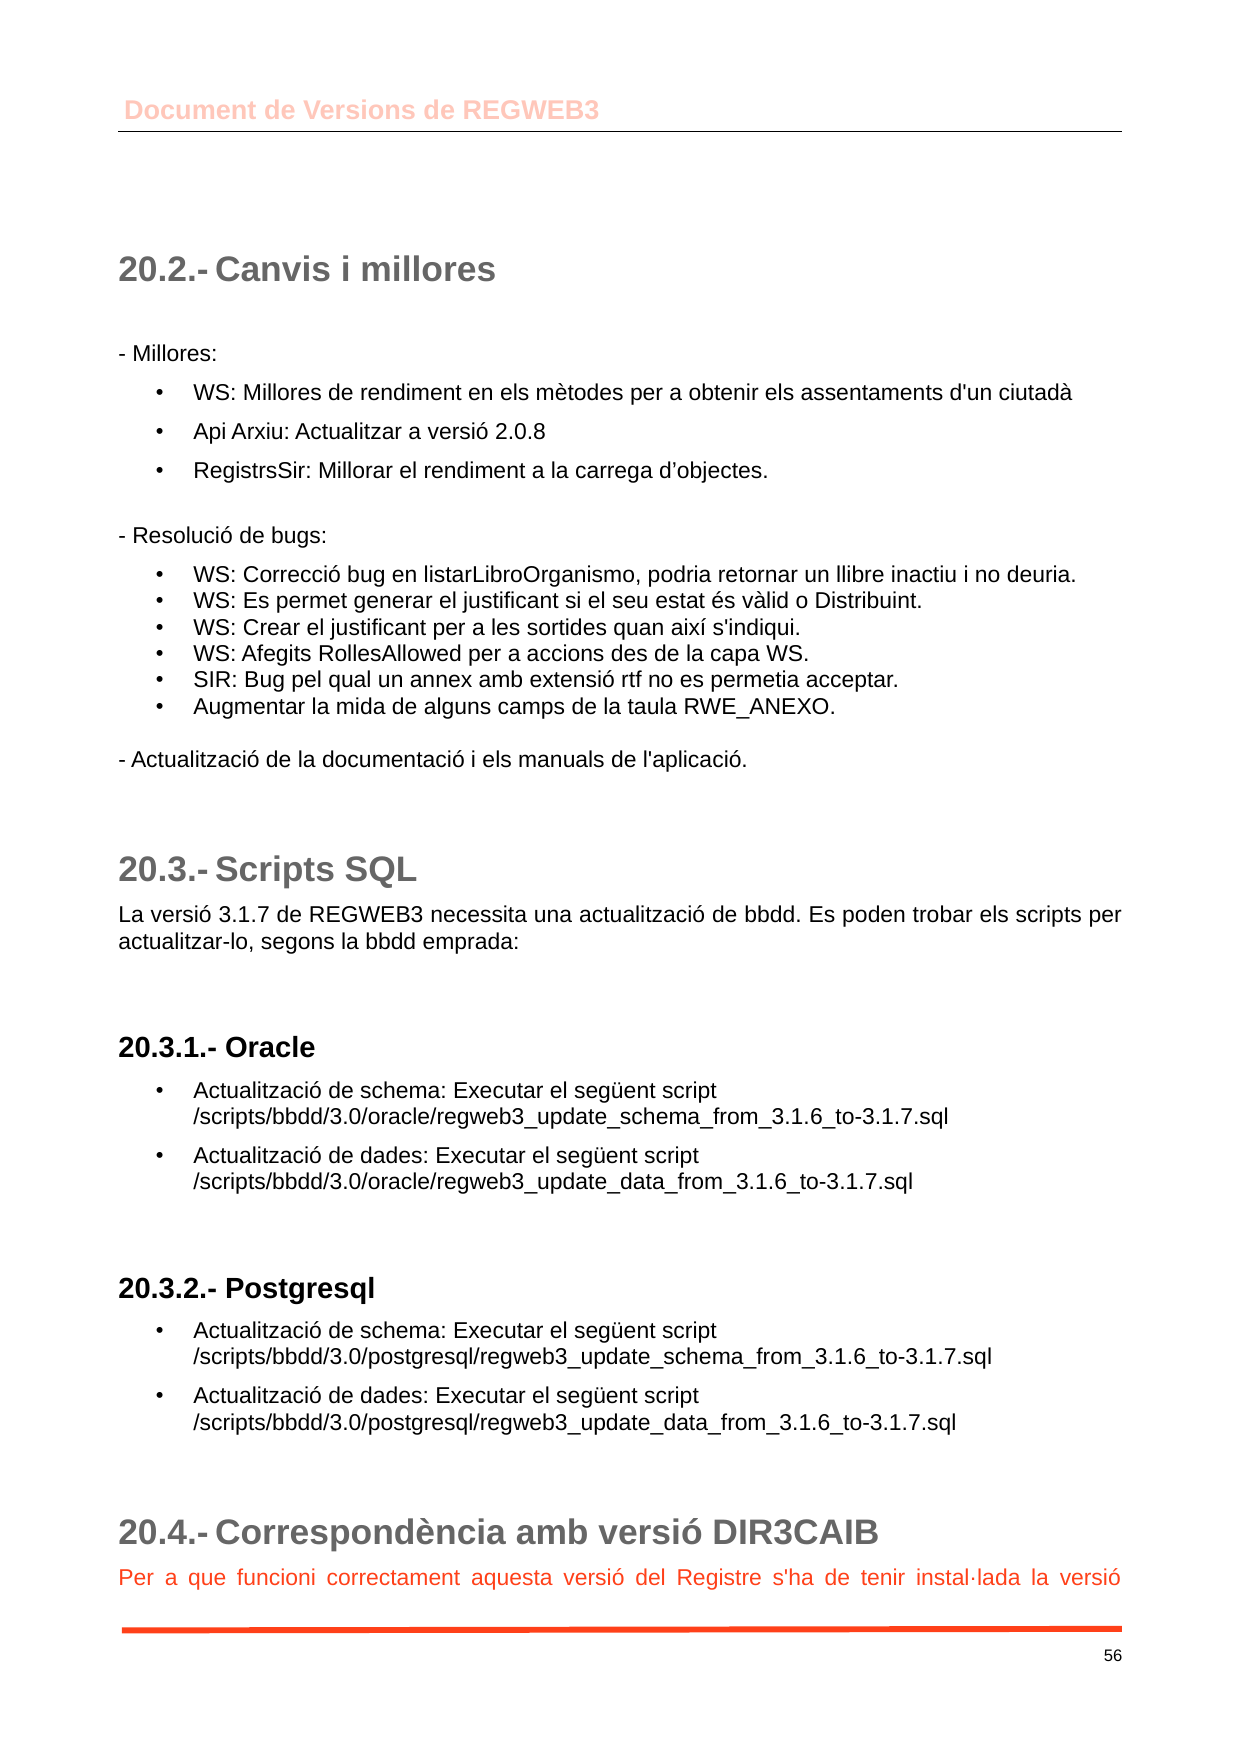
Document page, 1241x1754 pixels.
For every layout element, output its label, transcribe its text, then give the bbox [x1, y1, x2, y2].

subtitle Scripts SQL [118, 848, 1122, 889]
list WS: Es permet generar el justificant si el seu estat és vàlid o Distribuint. [156, 587, 1122, 614]
list WS: Millores de rendiment en els mètodes per a obtenir els assentaments d'un ciutadà [156, 379, 1122, 406]
subtitle Correspondència amb versió DIR3CAIB [118, 1511, 1122, 1552]
list WS: Crear el justificant per a les sortides quan així s'indiqui. [156, 614, 1122, 640]
subtitle Canvis i millores [118, 248, 1122, 289]
text - Actualització de la documentació i els manuals de l'aplicació. [118, 746, 1122, 772]
list RegistrsSir: Millorar el rendiment a la carrega d’objectes. [156, 457, 1122, 510]
list SIR: Bug pel qual un annex amb extensió rtf no es permetia acceptar. [156, 666, 1122, 693]
list WS: Correcció bug en listarLibroOrganismo, podria retornar un llibre inactiu i no deuria. [156, 561, 1122, 587]
list Actualització de dades: Executar el següent script /scripts/bbdd/3.0/postgresql/regweb3_update_data_from_3.1.6_to-3.1.7.sql [156, 1382, 1122, 1435]
text - Resolució de bugs: [118, 522, 1122, 548]
text La versió 3.1.7 de REGWEB3 necessita una actualització de bbdd. Es poden trobar els scripts per actualitzar-lo, segons la bbdd emprada: [118, 901, 1122, 954]
list Api Arxiu: Actualitzar a versió 2.0.8 [156, 418, 1122, 444]
text - Millores: [118, 340, 1122, 367]
subtitle Postgresql [118, 1271, 1122, 1304]
list Augmentar la mida de alguns camps de la taula RWE_ANEXO. [156, 693, 1122, 719]
text Per a que funcioni correctament aquesta versió del Registre s'ha de tenir instal·lada la versió [118, 1564, 1122, 1591]
subtitle Oracle [118, 1031, 1122, 1064]
list WS: Afegits RollesAllowed per a accions des de la capa WS. [156, 640, 1122, 666]
list Actualització de dades: Executar el següent script /scripts/bbdd/3.0/oracle/regweb3_update_data_from_3.1.6_to-3.1.7.sql [156, 1142, 1122, 1194]
list Actualització de schema: Executar el següent script /scripts/bbdd/3.0/postgresql/regweb3_update_schema_from_3.1.6_to-3.1.7.sql [156, 1317, 1122, 1369]
list Actualització de schema: Executar el següent script /scripts/bbdd/3.0/oracle/regweb3_update_schema_from_3.1.6_to-3.1.7.sql [156, 1077, 1122, 1129]
